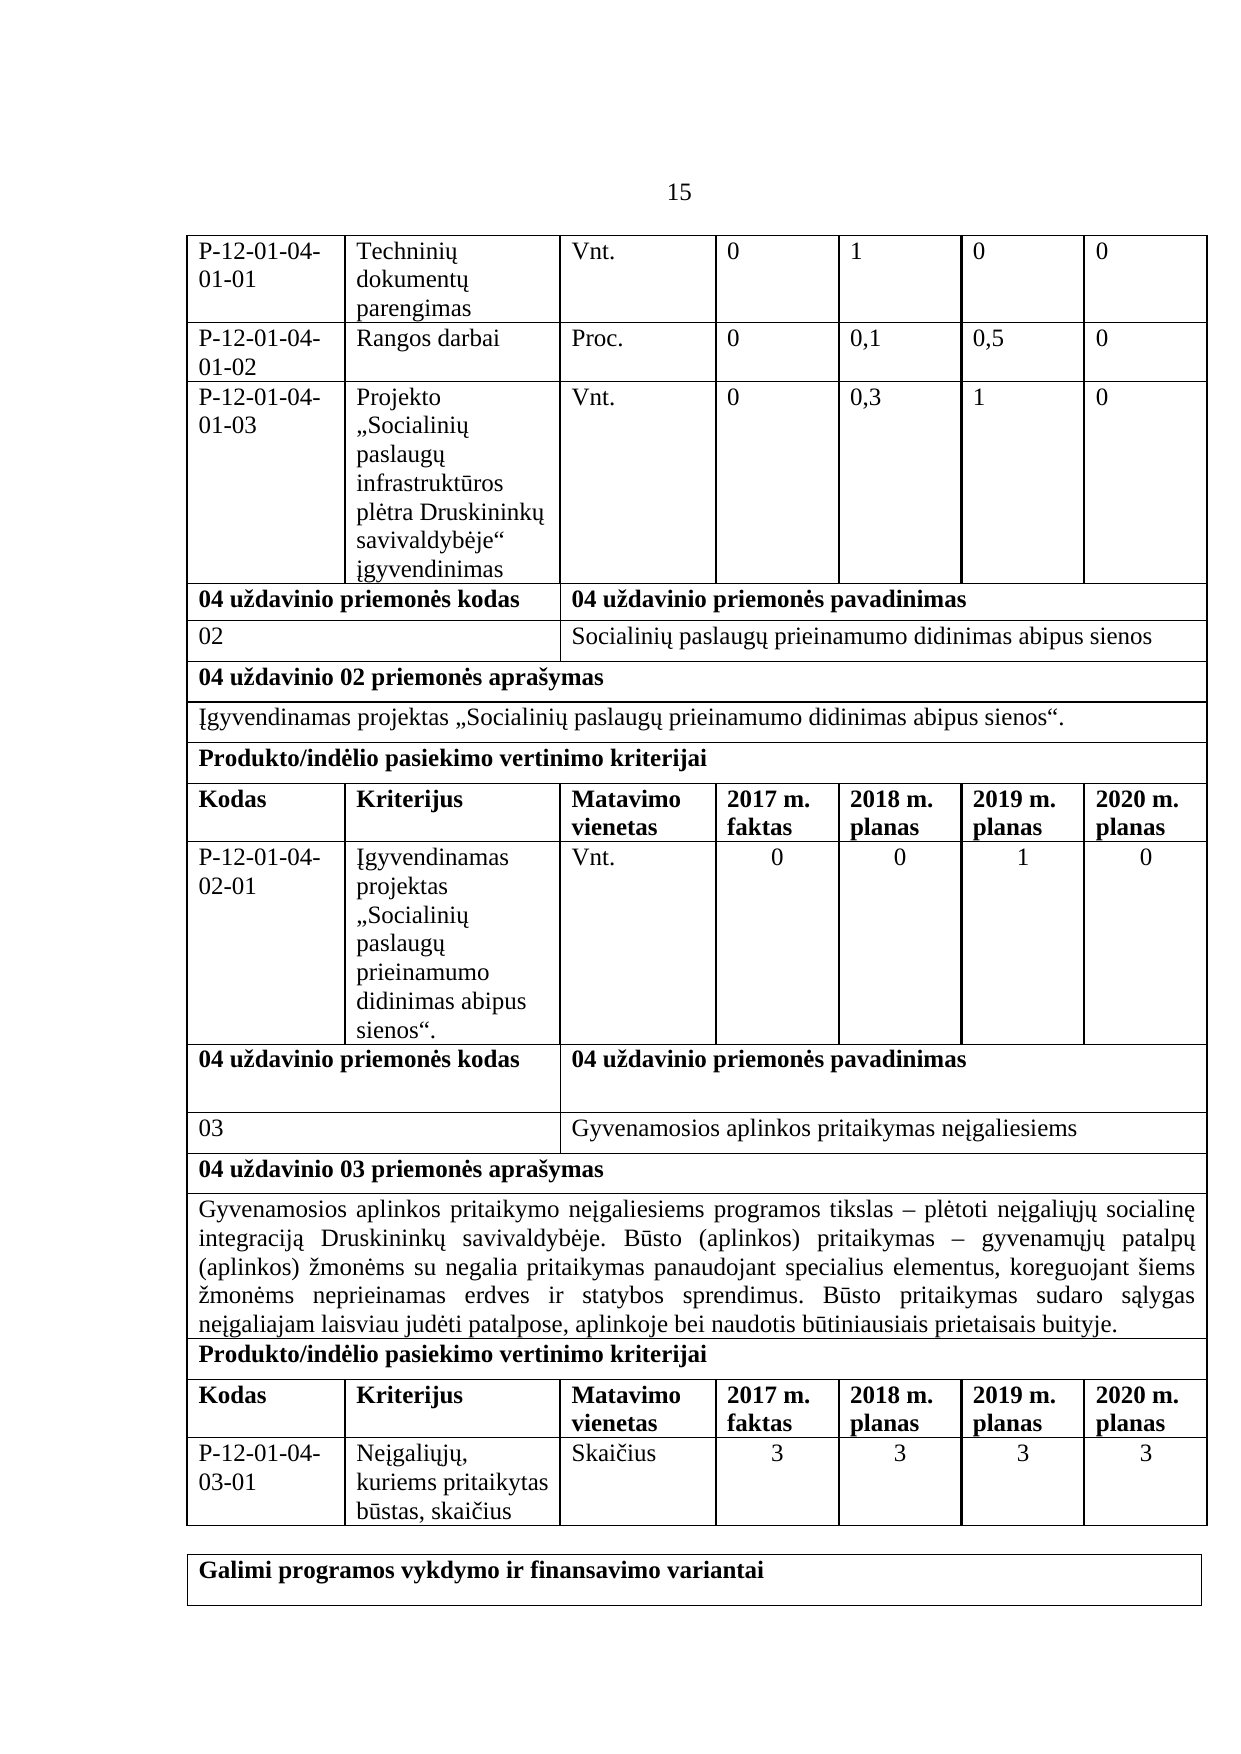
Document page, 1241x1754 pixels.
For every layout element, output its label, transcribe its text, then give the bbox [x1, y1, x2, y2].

table_cell 1 [963, 382, 1083, 583]
table_cell 2018 m. planas [840, 1380, 960, 1437]
table_cell 0 [963, 236, 1083, 322]
table_cell Rangos darbai [346, 323, 559, 381]
table_cell 04 uždavinio priemonės kodas [188, 584, 560, 620]
table_cell 0,3 [840, 382, 960, 583]
table_cell Įgyvendinamas projektas „Socialinių paslaugų prieinamumo didinimas abipus sienos“. [346, 842, 559, 1043]
table_cell P-12-01-04-01-03 [188, 382, 344, 583]
table_cell 0 [1085, 236, 1206, 322]
table_cell 0 [717, 323, 838, 381]
table_cell Vnt. [561, 382, 715, 583]
table_cell Kriterijus [346, 1380, 559, 1437]
table_cell Produkto/indėlio pasiekimo vertinimo kriterijai [188, 743, 1206, 783]
table_cell Projekto „Socialinių paslaugų infrastruktūros plėtra Druskininkų savivaldybėje“ įgyvendinimas [346, 382, 559, 583]
table_cell Neįgaliųjų, kuriems pritaikytas būstas, skaičius [346, 1438, 559, 1524]
table_cell Kodas [188, 1380, 344, 1437]
table_cell 3 [1085, 1438, 1206, 1524]
table_cell 3 [840, 1438, 960, 1524]
table_cell Kriterijus [346, 784, 559, 841]
table_cell 03 [188, 1113, 560, 1153]
table_cell 2020 m. planas [1085, 1380, 1206, 1437]
table_cell P-12-01-04-02-01 [188, 842, 344, 1043]
table_cell 04 uždavinio 02 priemonės aprašymas [188, 662, 1206, 701]
table_cell Vnt. [561, 842, 715, 1043]
table_cell Kodas [188, 784, 344, 841]
table_cell Gyvenamosios aplinkos pritaikymas neįgaliesiems [561, 1113, 1206, 1153]
table_cell Gyvenamosios aplinkos pritaikymo neįgaliesiems programos tikslas – plėtoti neįgaliųjų socialinę integraciją Druskininkų savivaldybėje. Būsto (aplinkos) pritaikymas – gyvenamųjų patalpų (aplinkos) žmonėms su negalia pritaikymas panaudojant specialius elementus, koreguojant šiems žmonėms neprieinamas erdves ir statybos sprendimus. Būsto pritaikymas sudaro sąlygas neįgaliajam laisviau judėti patalpose, aplinkoje bei naudotis būtiniausiais prietaisais buityje. [188, 1194, 1206, 1338]
table_cell Produkto/indėlio pasiekimo vertinimo kriterijai [188, 1339, 1206, 1379]
table_header Galimi programos vykdymo ir finansavimo variantai [188, 1555, 1201, 1605]
table_cell 0 [1085, 323, 1206, 381]
table_cell 2017 m. faktas [717, 1380, 838, 1437]
table_cell 2020 m. planas [1085, 784, 1206, 841]
table_cell 2017 m. faktas [717, 784, 838, 841]
table_cell Įgyvendinamas projektas „Socialinių paslaugų prieinamumo didinimas abipus sienos“. [188, 703, 1206, 742]
table_cell Skaičius [561, 1438, 715, 1524]
table_cell 0 [717, 842, 838, 1043]
table_cell P-12-01-04-03-01 [188, 1438, 344, 1524]
table_cell 02 [188, 621, 560, 661]
table_cell Techninių dokumentų parengimas [346, 236, 559, 322]
table_cell 0 [717, 236, 838, 322]
table_cell 04 uždavinio priemonės pavadinimas [561, 1045, 1206, 1112]
table_cell 3 [963, 1438, 1083, 1524]
table_cell P-12-01-04-01-01 [188, 236, 344, 322]
table_cell 0 [717, 382, 838, 583]
table_cell 2018 m. planas [840, 784, 960, 841]
table_cell Proc. [561, 323, 715, 381]
table_cell 04 uždavinio priemonės kodas [188, 1045, 560, 1112]
table_cell 1 [963, 842, 1083, 1043]
table_cell 0,5 [963, 323, 1083, 381]
table_cell 0 [840, 842, 960, 1043]
table_cell 3 [717, 1438, 838, 1524]
table_cell 2019 m. planas [963, 1380, 1083, 1437]
table_cell 04 uždavinio 03 priemonės aprašymas [188, 1154, 1206, 1193]
table_cell 1 [840, 236, 960, 322]
table_cell 0 [1085, 842, 1206, 1043]
table_cell 04 uždavinio priemonės pavadinimas [561, 584, 1206, 620]
table_cell Matavimo vienetas [561, 1380, 715, 1437]
table_cell 2019 m. planas [963, 784, 1083, 841]
table_cell Vnt. [561, 236, 715, 322]
table_cell Matavimo vienetas [561, 784, 715, 841]
table_cell 0 [1085, 382, 1206, 583]
table_cell 0,1 [840, 323, 960, 381]
table_cell Socialinių paslaugų prieinamumo didinimas abipus sienos [561, 621, 1206, 661]
table_cell P-12-01-04-01-02 [188, 323, 344, 381]
